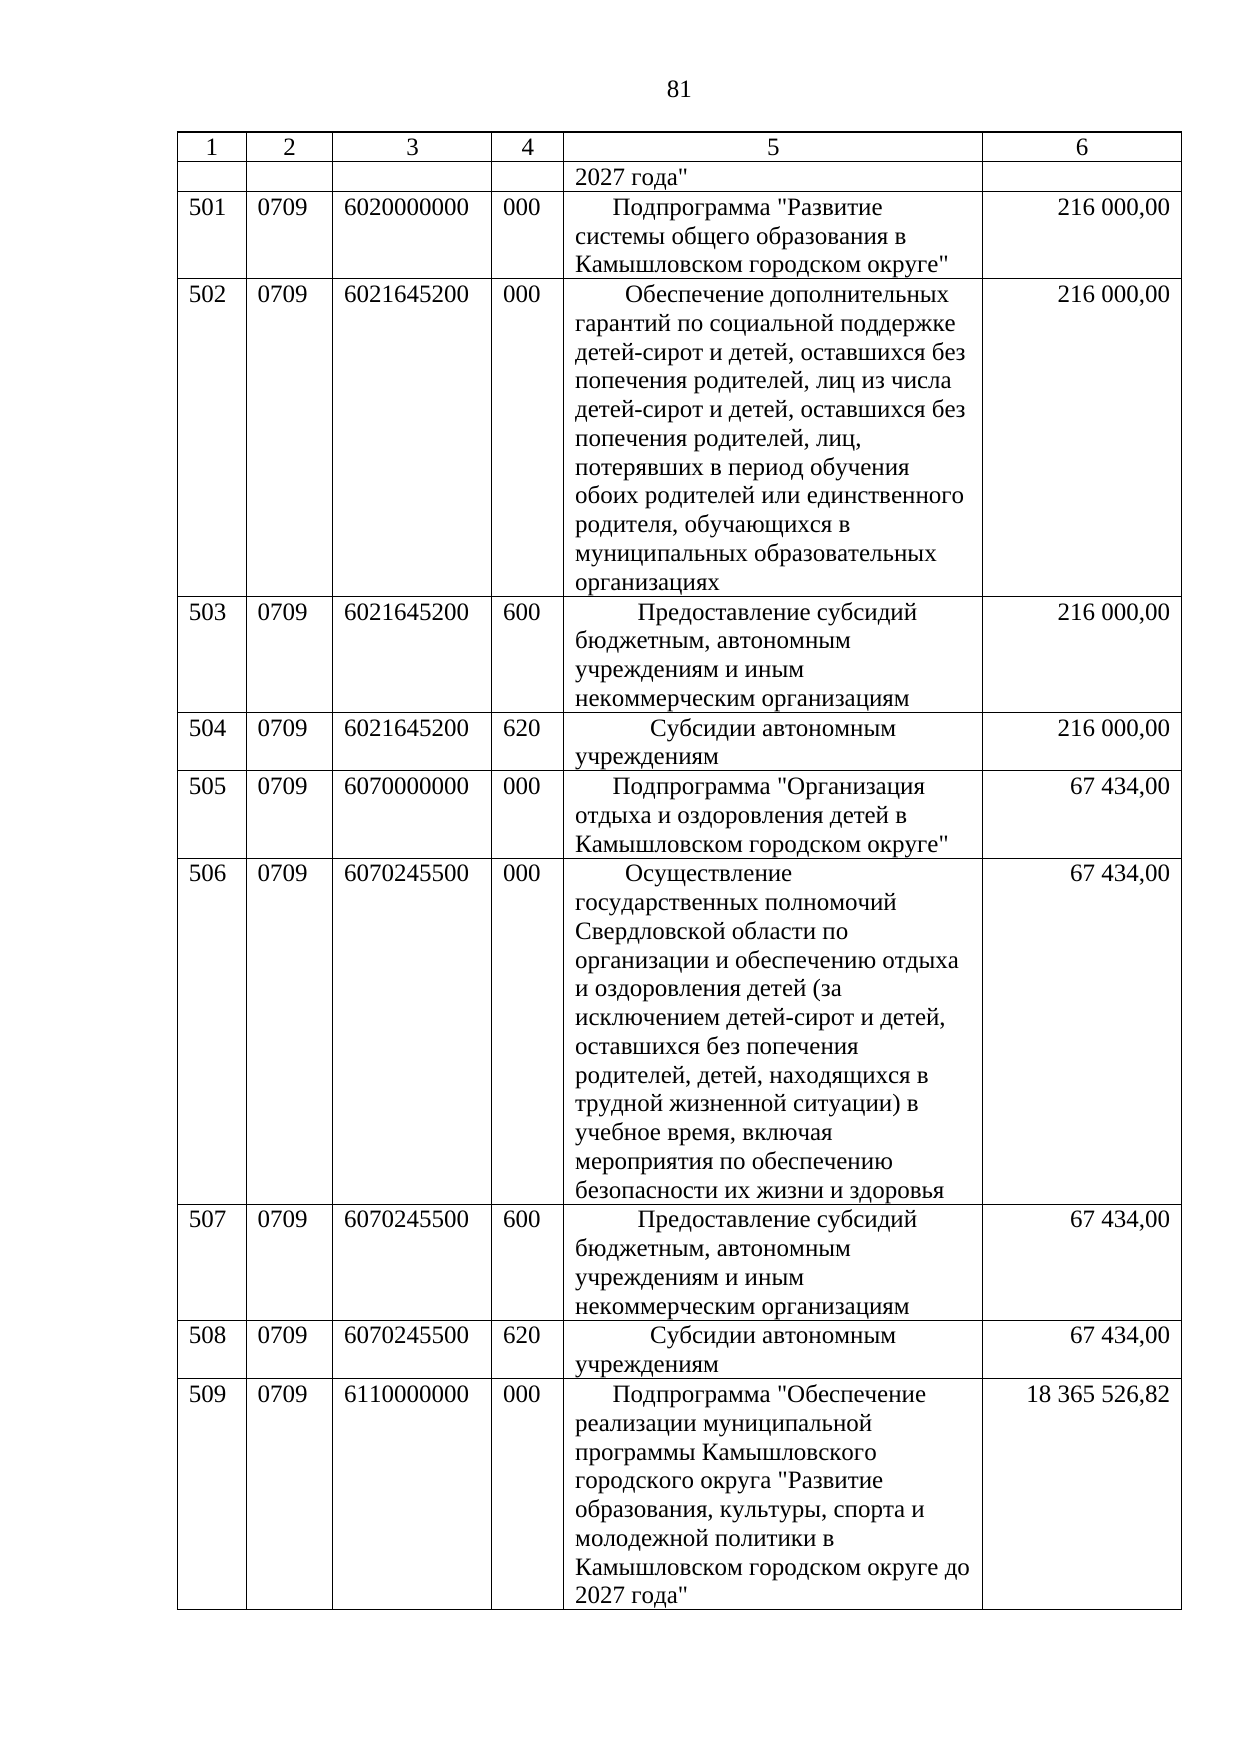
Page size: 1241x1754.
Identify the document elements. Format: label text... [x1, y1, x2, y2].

table_cell 6021645200 [333, 597, 491, 712]
table_cell 000 [492, 771, 563, 857]
table_cell 67 434,00 [983, 771, 1181, 857]
table_cell 000 [492, 859, 563, 1203]
table_cell 216 000,00 [983, 192, 1181, 278]
table_cell [333, 162, 491, 191]
table_cell 506 [178, 859, 246, 1203]
table_cell 501 [178, 192, 246, 278]
table_cell [178, 162, 246, 191]
table_header 4 [492, 133, 563, 161]
table_cell 6020000000 [333, 192, 491, 278]
table_cell 600 [492, 597, 563, 712]
table_cell 504 [178, 713, 246, 770]
table_cell 67 434,00 [983, 1205, 1181, 1319]
table_cell 0709 [247, 1205, 332, 1319]
table_cell 67 434,00 [983, 1321, 1181, 1378]
table_cell Субсидии автономным учреждениям [564, 713, 982, 770]
table_cell 508 [178, 1321, 246, 1378]
table_cell 509 [178, 1379, 246, 1609]
table_cell 67 434,00 [983, 859, 1181, 1203]
table_cell 000 [492, 192, 563, 278]
table_cell 216 000,00 [983, 713, 1181, 770]
table_cell 502 [178, 279, 246, 596]
table_cell 216 000,00 [983, 597, 1181, 712]
table_cell 6070245500 [333, 859, 491, 1203]
table_cell 0709 [247, 1379, 332, 1609]
table_cell 6070000000 [333, 771, 491, 857]
table_cell 6021645200 [333, 279, 491, 596]
table_cell 503 [178, 597, 246, 712]
table_header 6 [983, 133, 1181, 161]
table_header 3 [333, 133, 491, 161]
table_cell 6070245500 [333, 1321, 491, 1378]
table_cell 507 [178, 1205, 246, 1319]
table_cell Предоставление субсидий бюджетным, автономным учреждениям и иным некоммерческим организациям [564, 1205, 982, 1319]
table_header 2 [247, 133, 332, 161]
table_cell 000 [492, 279, 563, 596]
table_cell 0709 [247, 279, 332, 596]
table_cell 18 365 526,82 [983, 1379, 1181, 1609]
table_cell Обеспечение дополнительных гарантий по социальной поддержке детей-сирот и детей, оставшихся без попечения родителей, лиц из числа детей-сирот и детей, оставшихся без попечения родителей, лиц, потерявших в период обучения обоих родителей или единственного родителя, обучающихся в муниципальных образовательных организациях [564, 279, 982, 596]
table_cell 2027 года" [564, 162, 982, 191]
table_cell 620 [492, 713, 563, 770]
table_header 5 [564, 133, 982, 161]
table_cell Подпрограмма "Развитие системы общего образования в Камышловском городском округе" [564, 192, 982, 278]
table_cell 505 [178, 771, 246, 857]
table_cell 0709 [247, 192, 332, 278]
table_cell Подпрограмма "Организация отдыха и оздоровления детей в Камышловском городском округе" [564, 771, 982, 857]
table_cell 0709 [247, 859, 332, 1203]
table_cell [983, 162, 1181, 191]
table_cell 216 000,00 [983, 279, 1181, 596]
table_cell Предоставление субсидий бюджетным, автономным учреждениям и иным некоммерческим организациям [564, 597, 982, 712]
table_cell Субсидии автономным учреждениям [564, 1321, 982, 1378]
table_cell Подпрограмма "Обеспечение реализации муниципальной программы Камышловского городского округа "Развитие образования, культуры, спорта и молодежной политики в Камышловском городском округе до 2027 года" [564, 1379, 982, 1609]
table_cell [247, 162, 332, 191]
table_cell [492, 162, 563, 191]
table_cell 0709 [247, 1321, 332, 1378]
table_cell Осуществление государственных полномочий Свердловской области по организации и обеспечению отдыха и оздоровления детей (за исключением детей-сирот и детей, оставшихся без попечения родителей, детей, находящихся в трудной жизненной ситуации) в учебное время, включая мероприятия по обеспечению безопасности их жизни и здоровья [564, 859, 982, 1203]
table_cell 0709 [247, 713, 332, 770]
table_cell 0709 [247, 597, 332, 712]
table_cell 000 [492, 1379, 563, 1609]
table_cell 6110000000 [333, 1379, 491, 1609]
table_cell 600 [492, 1205, 563, 1319]
table_cell 6070245500 [333, 1205, 491, 1319]
table_header 1 [178, 133, 246, 161]
table_cell 620 [492, 1321, 563, 1378]
table_cell 0709 [247, 771, 332, 857]
table_cell 6021645200 [333, 713, 491, 770]
